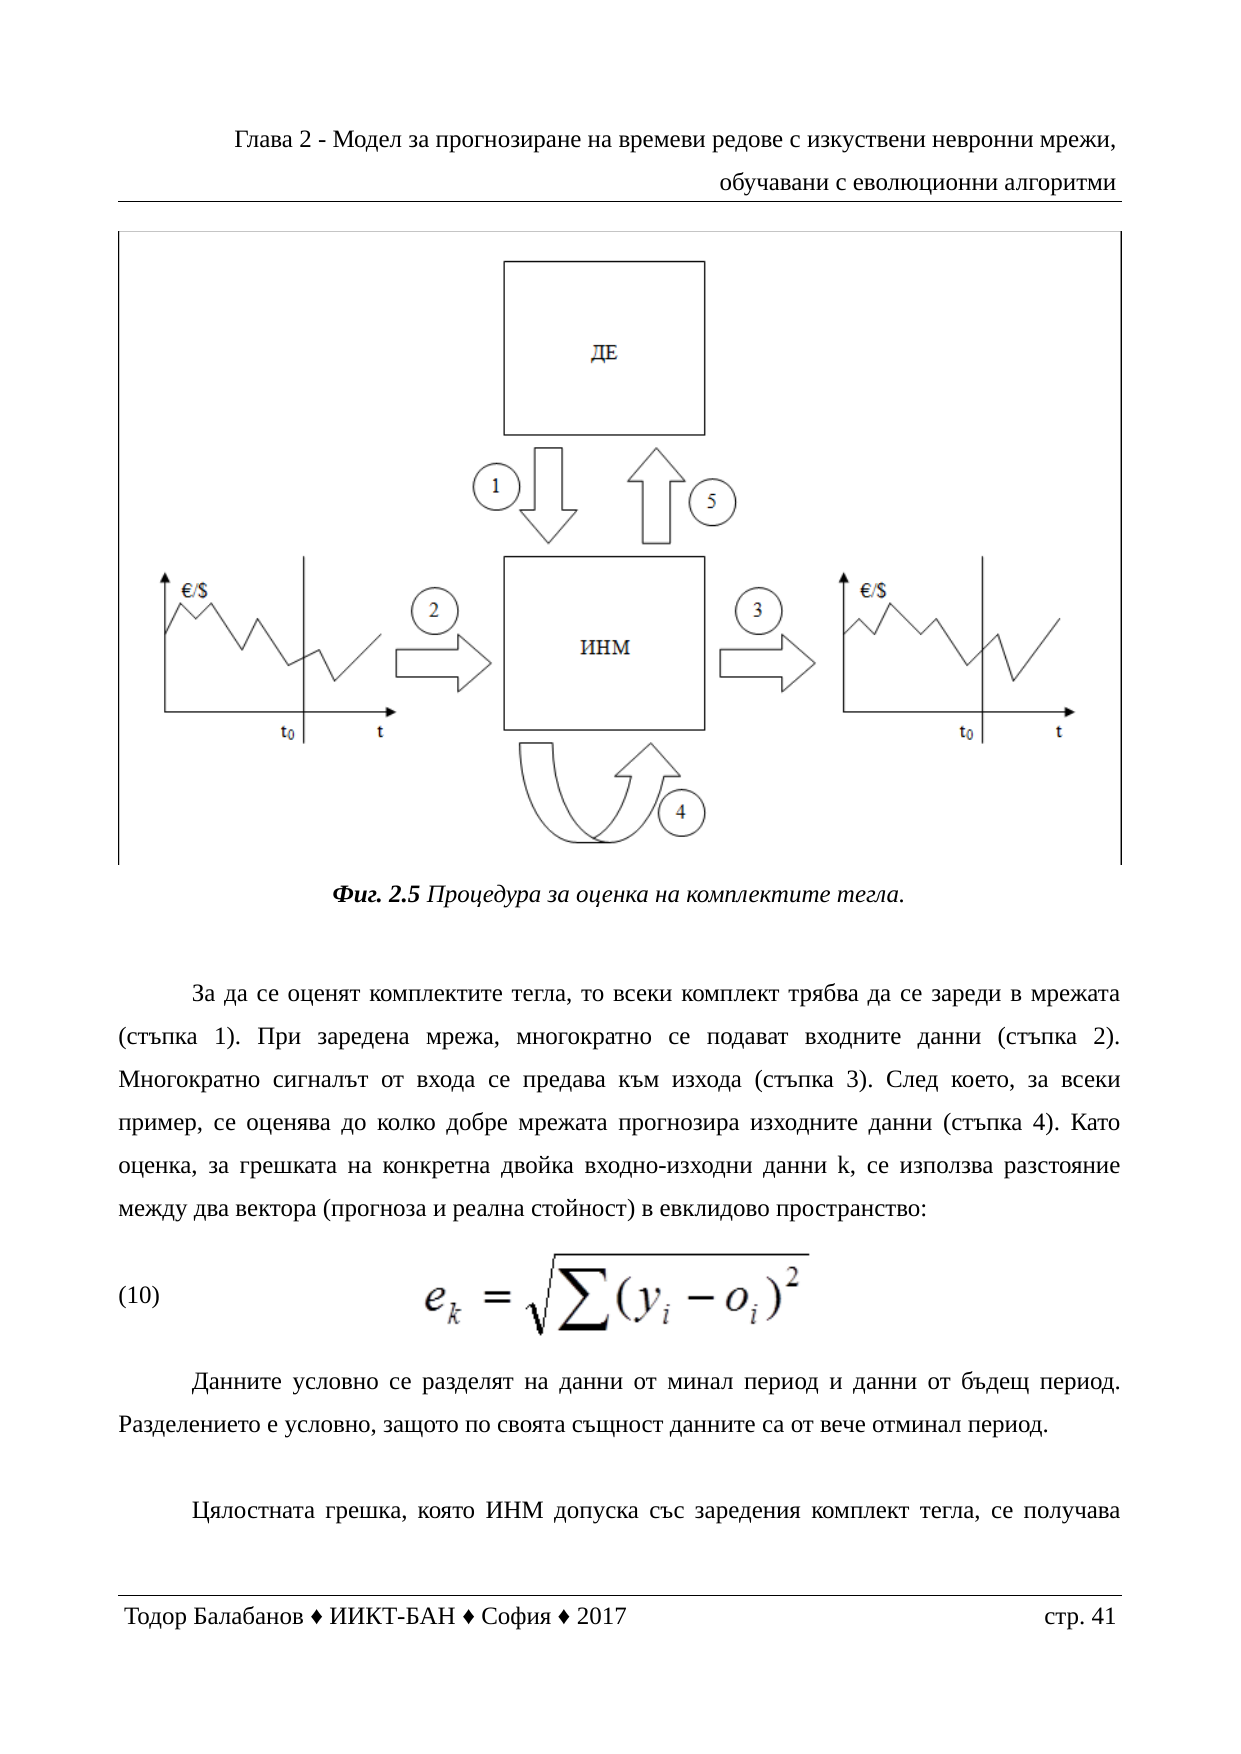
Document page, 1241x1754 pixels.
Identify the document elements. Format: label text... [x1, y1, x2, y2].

text За да се оценят комплектите тегла, то всеки комплект трябва да се зареди в мрежата (стъпка 1). При заредена мрежа, многократно се подават входните данни (стъпка 2). Многократно сигналът от входа се предава към изхода (стъпка 3). След което, за всеки пример, се оценява до колко добре мрежата прогнозира изходните данни (стъпка 4). Като оценка, за грешката на конкретна двойка входно-изходни данни k, се използва разстояние между два вектора (прогноза и реална стойност) в евклидово пространство: [118, 978, 1122, 1222]
text (10) [118, 1280, 418, 1308]
text Цялостната грешка, която ИНМ допуска със заредения комплект тегла, се получава [118, 1495, 1122, 1524]
text [822, 1280, 1122, 1308]
text Фиг. 2.5 Процедура за оценка на комплектите тегла. [118, 865, 1122, 908]
text Данните условно се разделят на данни от минал период и данни от бъдещ период. Разделението е условно, защото по своята същност данните са от вече отминал период. [118, 1366, 1122, 1438]
